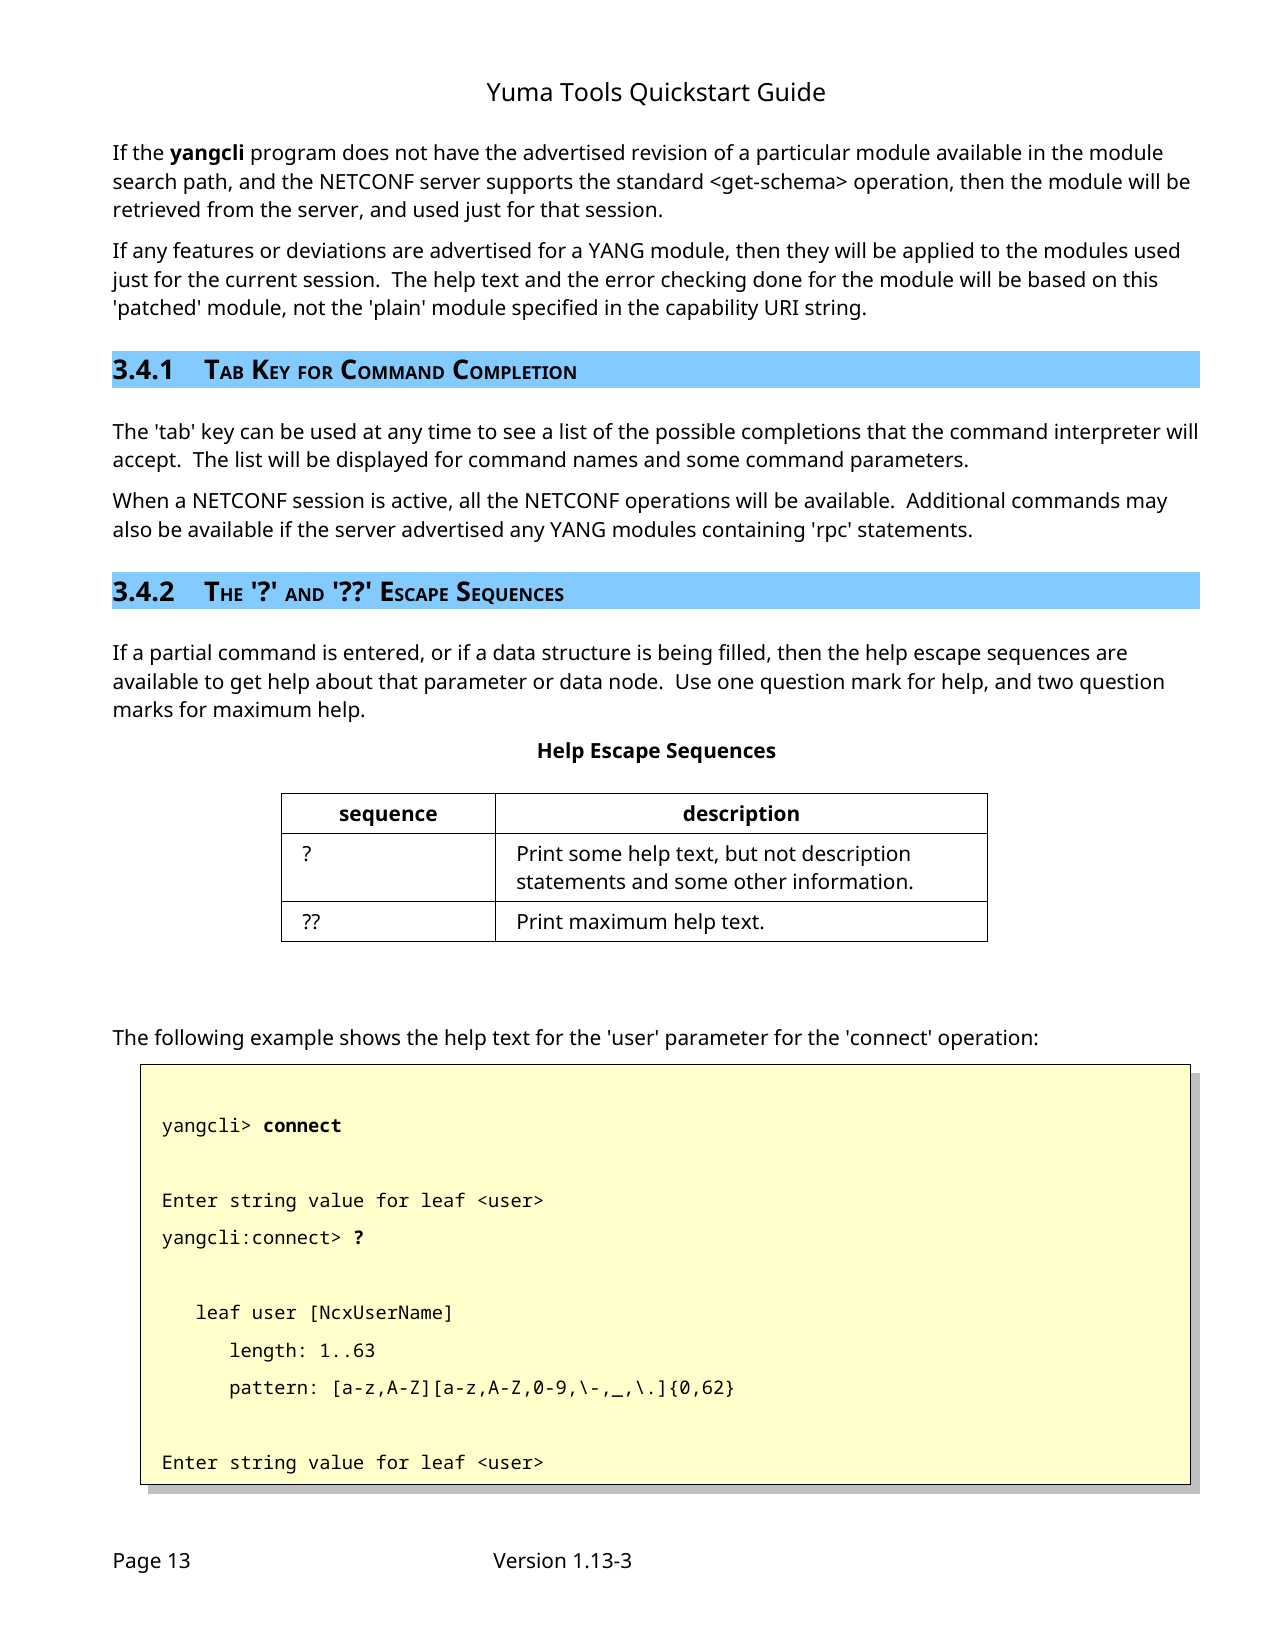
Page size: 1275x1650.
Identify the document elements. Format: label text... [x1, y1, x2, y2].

text If the yangcli program does not have the advertised revision of a particular module available in the module search path, and the NETCONF server supports the standard <get-schema> operation, then the module will be retrieved from the server, and used just for that session. [112, 138, 1200, 224]
text pattern: [a-z,A-Z][a-z,A-Z,0-9,\-,_,\.]{0,62} [141, 1364, 1190, 1400]
text length: 1..63 [141, 1327, 1190, 1362]
text Enter string value for leaf <user> [141, 1439, 1190, 1484]
table_header description [496, 794, 987, 833]
table_cell Print some help text, but not description statements and some other information. [496, 834, 987, 901]
text If any features or deviations are advertised for a YANG module, then they will be applied to the modules used just for the current session. The help text and the error checking done for the module will be based on this 'patched' module, not the 'plain' module specified in the capability URI string. [112, 236, 1200, 322]
text If a partial command is entered, or if a data structure is being filled, then the help escape sequences are available to get help about that parameter or data node. Use one question mark for help, and two question marks for maximum help. [112, 638, 1200, 724]
subtitle Help Escape Sequences [127, 736, 1185, 764]
text yangcli> connect [141, 1102, 1190, 1137]
table_header sequence [282, 794, 495, 833]
text yangcli:connect> ? [141, 1214, 1190, 1250]
table_cell ?? [282, 902, 495, 941]
table_cell ? [282, 834, 495, 901]
text The following example shows the help text for the 'user' parameter for the 'connect' operation: [112, 1023, 1200, 1052]
text Enter string value for leaf <user> [141, 1177, 1190, 1212]
table_cell Print maximum help text. [496, 902, 987, 941]
text leaf user [NcxUserName] [141, 1289, 1190, 1325]
subtitle Tab Key for Command Completion [112, 351, 1200, 388]
text When a NETCONF session is active, all the NETCONF operations will be available. Additional commands may also be available if the server advertised any YANG modules containing 'rpc' statements. [112, 486, 1200, 543]
subtitle The '?' and '??' Escape Sequences [112, 572, 1200, 609]
text The 'tab' key can be used at any time to see a list of the possible completions that the command interpreter will accept. The list will be displayed for command names and some command parameters. [112, 417, 1200, 474]
